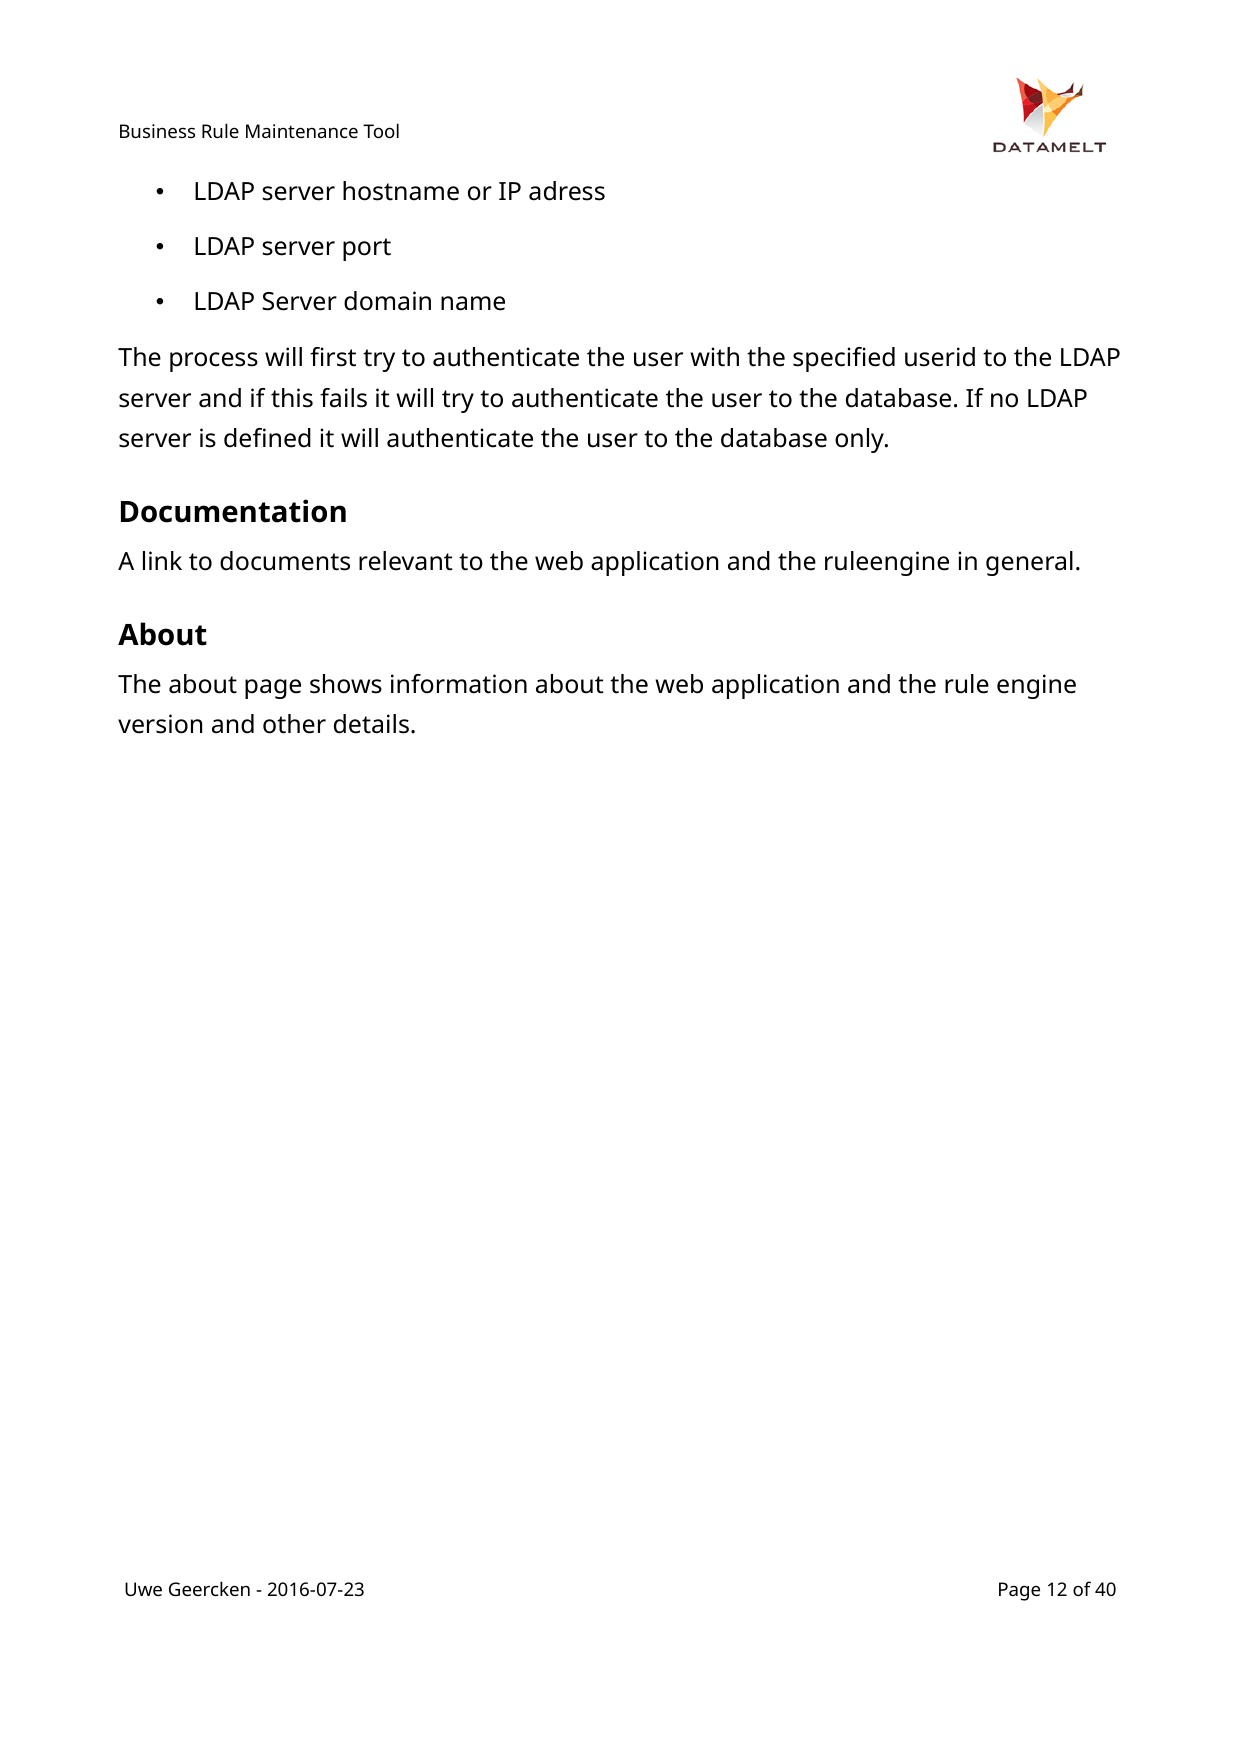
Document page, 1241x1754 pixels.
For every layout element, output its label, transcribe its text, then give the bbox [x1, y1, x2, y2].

text A link to documents relevant to the web application and the ruleengine in general. [118, 544, 1122, 578]
list LDAP server hostname or IP adress [156, 173, 1122, 207]
picture [992, 69, 1107, 160]
subtitle Documentation [118, 491, 1122, 531]
subtitle About [118, 614, 1122, 654]
list LDAP server port [156, 228, 1122, 263]
text The about page shows information about the web application and the rule engine version and other details. [118, 666, 1122, 741]
text The process will first try to authenticate the user with the specified userid to the LDAP server and if this fails it will try to authenticate the user to the database. If no LDAP server is defined it will authenticate the user to the database only. [118, 339, 1122, 455]
list LDAP Server domain name [156, 284, 1122, 318]
